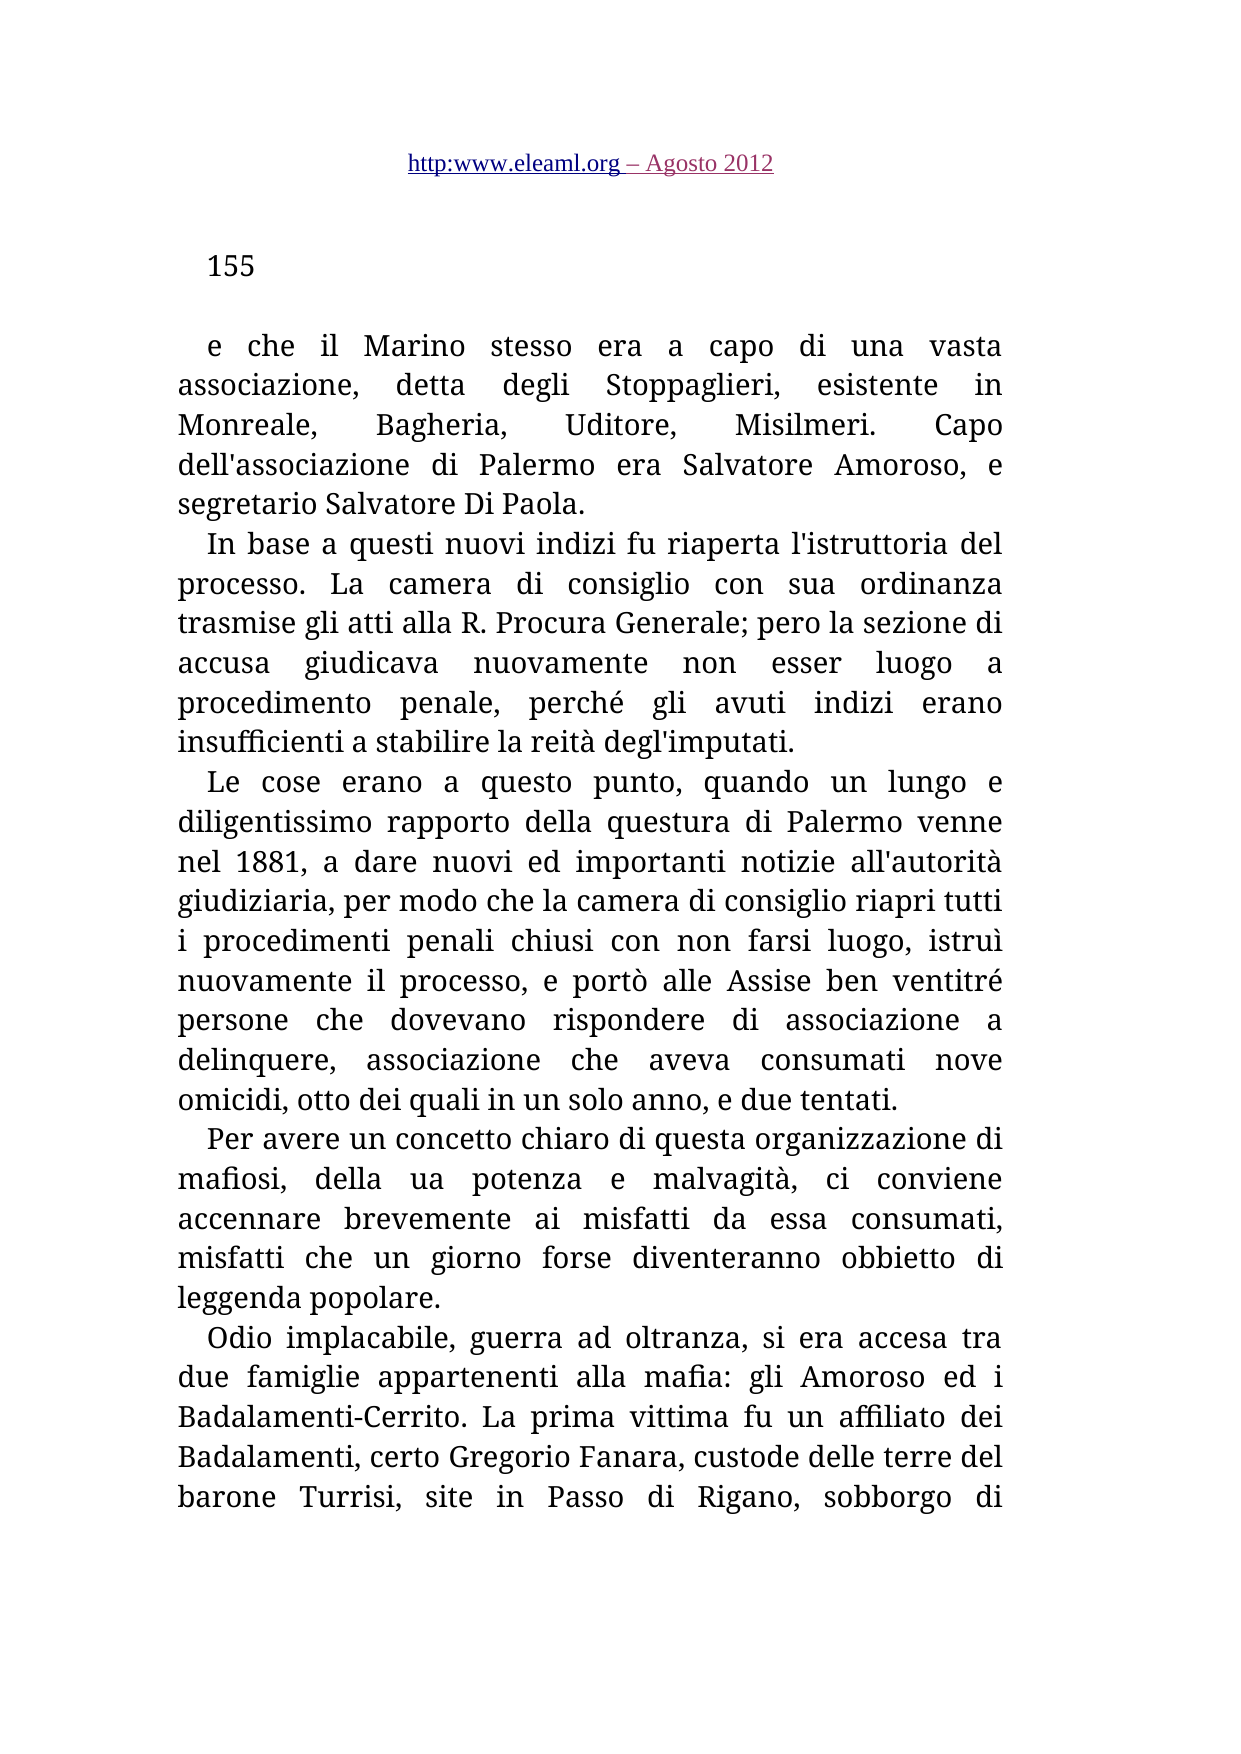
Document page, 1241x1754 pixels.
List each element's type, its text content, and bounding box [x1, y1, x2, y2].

text e che il Marino stesso era a capo di una vasta associazione, detta degli Stoppaglieri, esistente in Monreale, Bagheria, Uditore, Misilmeri. Capo dell'associazione di Palermo era Salvatore Amoroso, e segretario Salvatore Di Paola. [177, 325, 1004, 523]
text In base a questi nuovi indizi fu riaperta l'istruttoria del processo. La camera di consiglio con sua ordinanza trasmise gli atti alla R. Procura Generale; pero la sezione di accusa giudicava nuovamente non esser luogo a procedimento penale, perché gli avuti indizi erano insufficienti a stabilire la reità degl'imputati. [177, 523, 1004, 761]
text Per avere un concetto chiaro di questa organizzazione di mafiosi, della ua potenza e malvagità, ci conviene accennare brevemente ai misfatti da essa consumati, misfatti che un giorno forse diventeranno obbietto di leggenda popolare. [177, 1119, 1004, 1317]
text Odio implacabile, guerra ad oltranza, si era accesa tra due famiglie appartenenti alla mafia: gli Amoroso ed i Badalamenti-Cerrito. La prima vittima fu un affiliato dei Badalamenti, certo Gregorio Fanara, custode delle terre del barone Turrisi, site in Passo di Rigano, sobborgo di [177, 1317, 1004, 1516]
text Le cose erano a questo punto, quando un lungo e diligentissimo rapporto della questura di Palermo venne nel 1881, a dare nuovi ed importanti notizie all'autorità giudiziaria, per modo che la camera di consiglio riapri tutti i procedimenti penali chiusi con non farsi luogo, istruì nuovamente il processo, e portò alle Assise ben ventitré persone che dovevano rispondere di associazione a delinquere, associazione che aveva consumati nove omicidi, otto dei quali in un solo anno, e due tentati. [177, 761, 1004, 1119]
text 155 [177, 246, 1004, 285]
